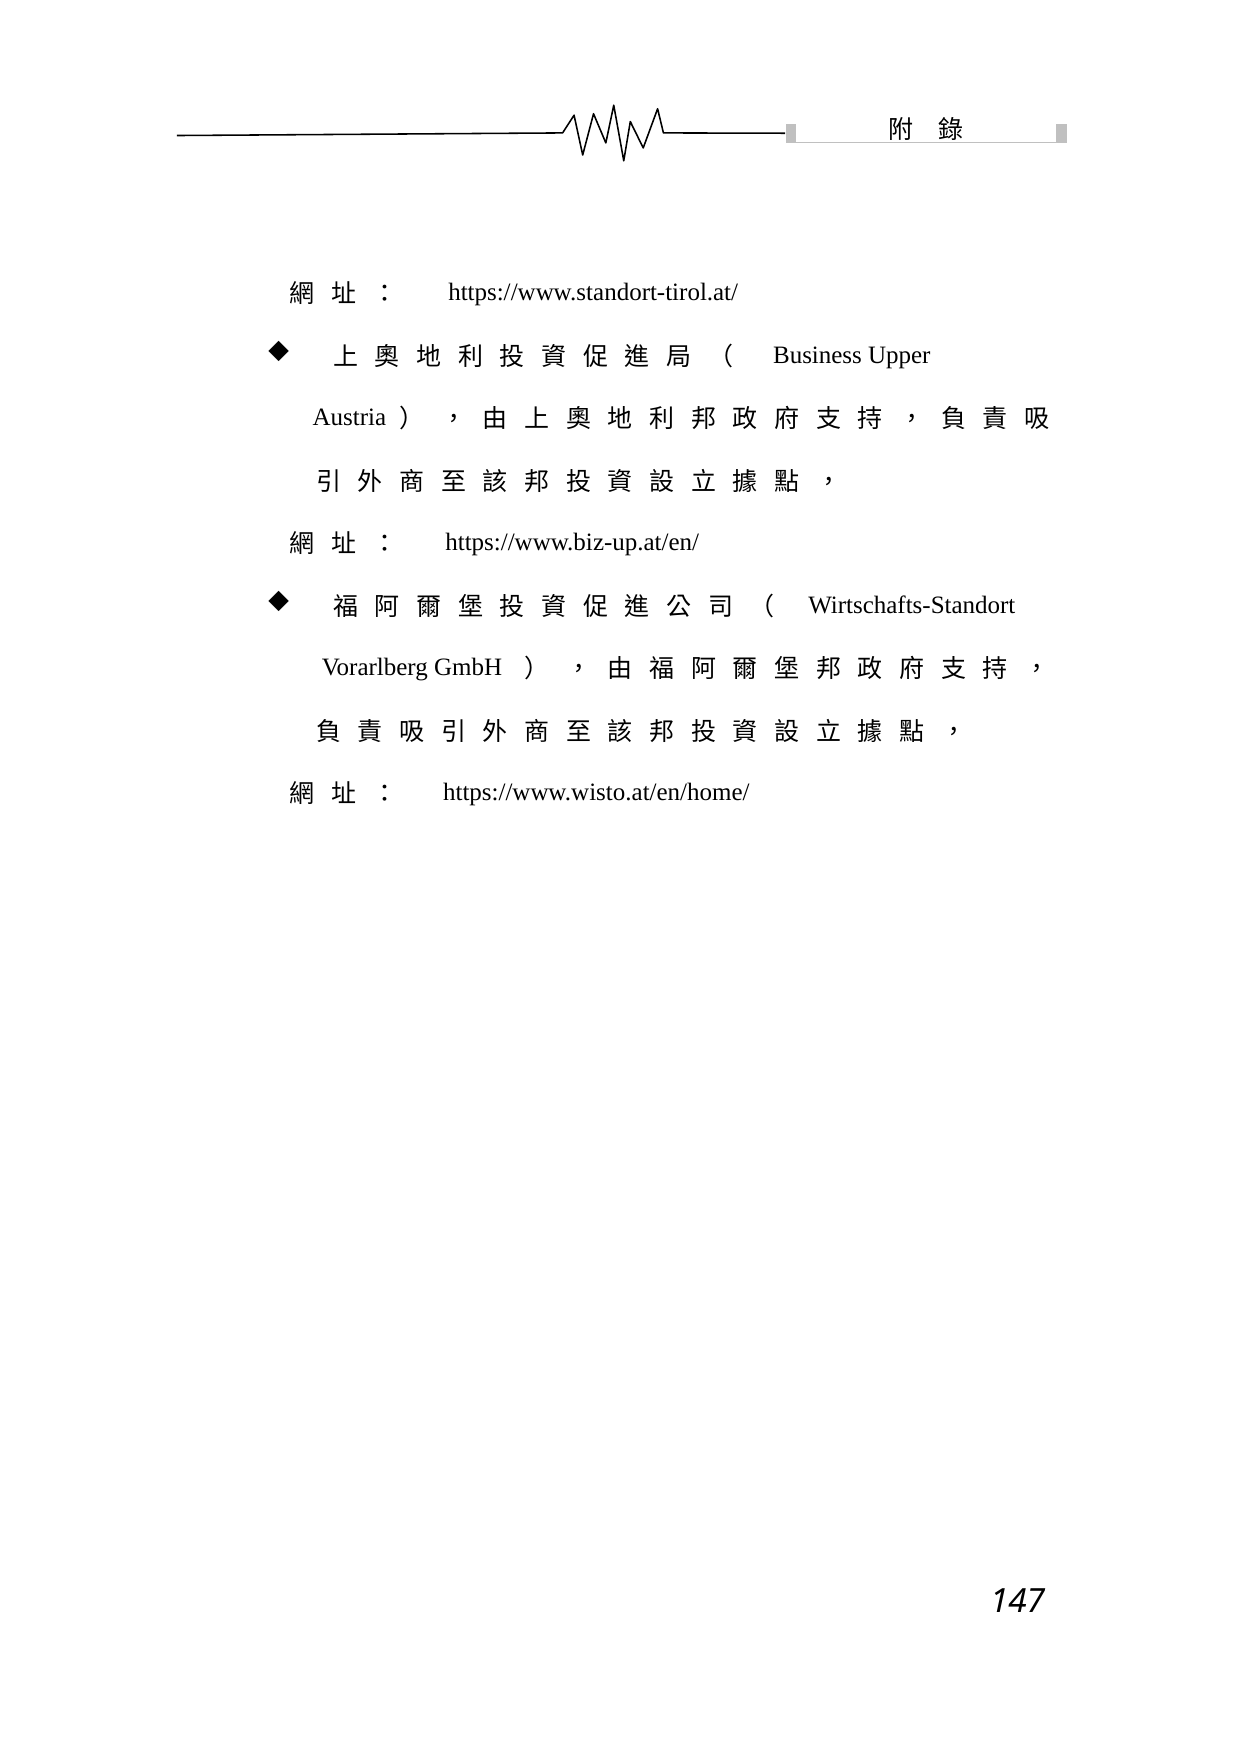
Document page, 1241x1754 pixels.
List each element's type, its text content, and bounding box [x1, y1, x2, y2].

text 網址：https://www.wisto.at/en/home/ [232, 750, 1058, 813]
text  福阿爾堡投資促進公司（Wirtschafts-Standort Vorarlberg GmbH），由福阿爾堡邦政府支持，負責吸引外商至該邦投資設立據點， [232, 563, 1058, 750]
text 網址：https://www.standort-tirol.at/ [232, 250, 1058, 313]
text  上奧地利投資促進局（Business Upper Austria），由上奧地利邦政府支持，負責吸引外商至該邦投資設立據點， [232, 313, 1058, 500]
text 網址：https://www.biz-up.at/en/ [232, 500, 1058, 563]
